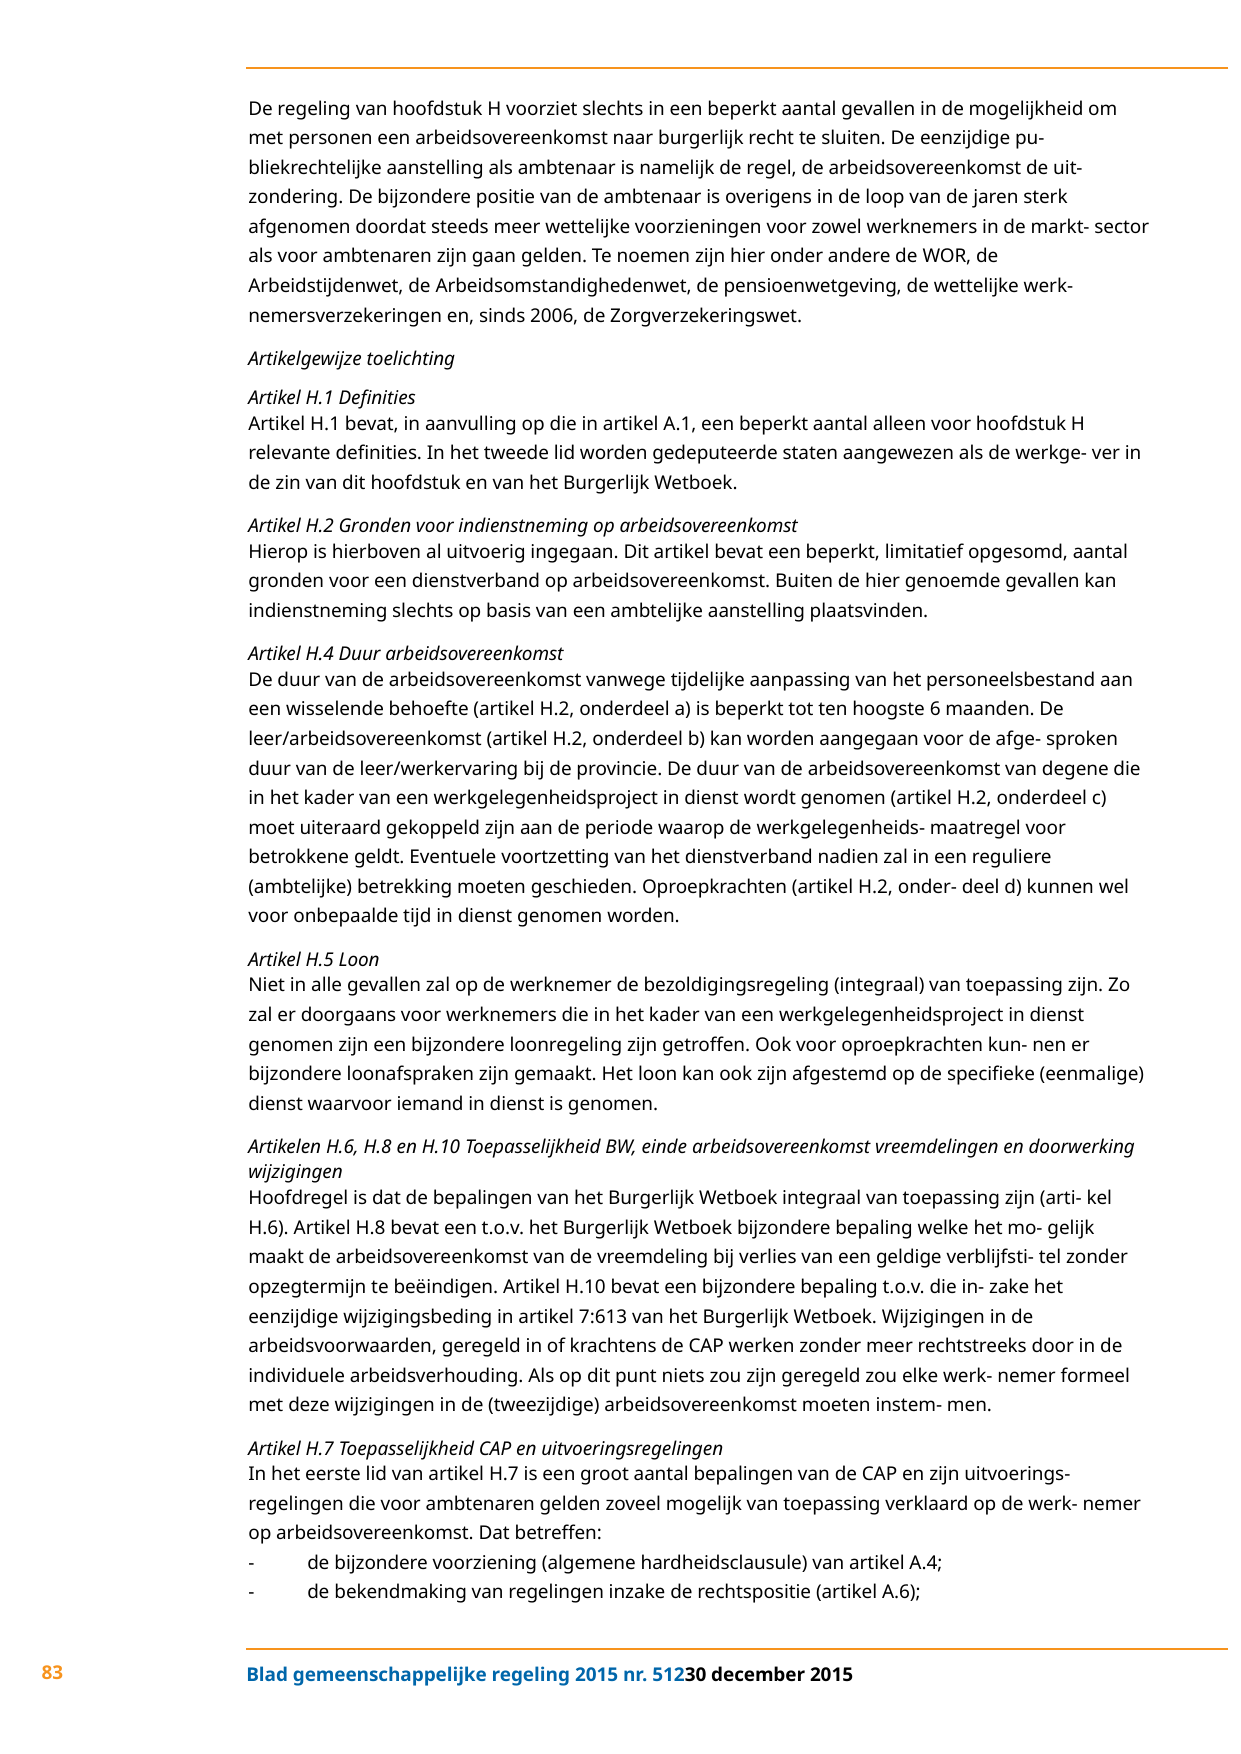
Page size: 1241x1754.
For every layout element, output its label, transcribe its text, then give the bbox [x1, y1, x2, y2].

picture [41, 47, 231, 172]
text Artikel H.7 Toepasselijkheid CAP en uitvoeringsregelingen [248, 1435, 1152, 1460]
text Niet in alle gevallen zal op de werknemer de bezoldigingsregeling (integraal) van toepassing zijn. Zo zal er doorgaans voor werknemers die in het kader van een werkgelegenheidsproject in dienst genomen zijn een bijzondere loonregeling zijn getroffen. Ook voor oproepkrachten kun- nen er bijzondere loonafspraken zijn gemaakt. Het loon kan ook zijn afgestemd op de specifieke (eenmalige) dienst waarvoor iemand in dienst is genomen. [248, 972, 1152, 1116]
text Artikel H.4 Duur arbeidsovereenkomst [248, 640, 1152, 666]
text Hoofdregel is dat de bepalingen van het Burgerlijk Wetboek integraal van toepassing zijn (arti- kel H.6). Artikel H.8 bevat een t.o.v. het Burgerlijk Wetboek bijzondere bepaling welke het mo- gelijk maakt de arbeidsovereenkomst van de vreemdeling bij verlies van een geldige verblijfsti- tel zonder opzegtermijn te beëindigen. Artikel H.10 bevat een bijzondere bepaling t.o.v. die in- zake het eenzijdige wijzigingsbeding in artikel 7:613 van het Burgerlijk Wetboek. Wijzigingen in de arbeidsvoorwaarden, geregeld in of krachtens de CAP werken zonder meer rechtstreeks door in de individuele arbeidsverhouding. Als op dit punt niets zou zijn geregeld zou elke werk- nemer formeel met deze wijzigingen in de (tweezijdige) arbeidsovereenkomst moeten instem- men. [248, 1184, 1152, 1417]
text Artikelgewijze toelichting [248, 345, 1152, 371]
text Artikel H.1 Definities [248, 384, 1152, 410]
text Artikel H.2 Gronden voor indienstneming op arbeidsovereenkomst [248, 512, 1152, 538]
text Artikel H.1 bevat, in aanvulling op die in artikel A.1, een beperkt aantal alleen voor hoofdstuk H relevante definities. In het tweede lid worden gedeputeerde staten aangewezen als de werkge- ver in de zin van dit hoofdstuk en van het Burgerlijk Wetboek. [248, 410, 1152, 495]
text Artikel H.5 Loon [248, 946, 1152, 972]
list de bekendmaking van regelingen inzake de rechtspositie (artikel A.6); [248, 1579, 1152, 1604]
text Hierop is hierboven al uitvoerig ingegaan. Dit artikel bevat een beperkt, limitatief opgesomd, aantal gronden voor een dienstverband op arbeidsovereenkomst. Buiten de hier genoemde gevallen kan indienstneming slechts op basis van een ambtelijke aanstelling plaatsvinden. [248, 538, 1152, 623]
list de bijzondere voorziening (algemene hardheidsclausule) van artikel A.4; [248, 1549, 1152, 1575]
text De duur van de arbeidsovereenkomst vanwege tijdelijke aanpassing van het personeelsbestand aan een wisselende behoefte (artikel H.2, onderdeel a) is beperkt tot ten hoogste 6 maanden. De leer/arbeidsovereenkomst (artikel H.2, onderdeel b) kan worden aangegaan voor de afge- sproken duur van de leer/werkervaring bij de provincie. De duur van de arbeidsovereenkomst van degene die in het kader van een werkgelegenheidsproject in dienst wordt genomen (artikel H.2, onderdeel c) moet uiteraard gekoppeld zijn aan de periode waarop de werkgelegenheids- maatregel voor betrokkene geldt. Eventuele voortzetting van het dienstverband nadien zal in een reguliere (ambtelijke) betrekking moeten geschieden. Oproepkrachten (artikel H.2, onder- deel d) kunnen wel voor onbepaalde tijd in dienst genomen worden. [248, 666, 1152, 928]
text De regeling van hoofdstuk H voorziet slechts in een beperkt aantal gevallen in de mogelijkheid om met personen een arbeidsovereenkomst naar burgerlijk recht te sluiten. De eenzijdige pu- bliekrechtelijke aanstelling als ambtenaar is namelijk de regel, de arbeidsovereenkomst de uit- zondering. De bijzondere positie van de ambtenaar is overigens in de loop van de jaren sterk afgenomen doordat steeds meer wettelijke voorzieningen voor zowel werknemers in de markt- sector als voor ambtenaren zijn gaan gelden. Te noemen zijn hier onder andere de WOR, de Arbeidstijdenwet, de Arbeidsomstandighedenwet, de pensioenwetgeving, de wettelijke werk- nemersverzekeringen en, sinds 2006, de Zorgverzekeringswet. [248, 95, 1152, 328]
text Artikelen H.6, H.8 en H.10 Toepasselijkheid BW, einde arbeidsovereenkomst vreemdelingen en doorwerking wijzigingen [248, 1133, 1152, 1184]
text In het eerste lid van artikel H.7 is een groot aantal bepalingen van de CAP en zijn uitvoerings- regelingen die voor ambtenaren gelden zoveel mogelijk van toepassing verklaard op de werk- nemer op arbeidsovereenkomst. Dat betreffen: [248, 1460, 1152, 1545]
